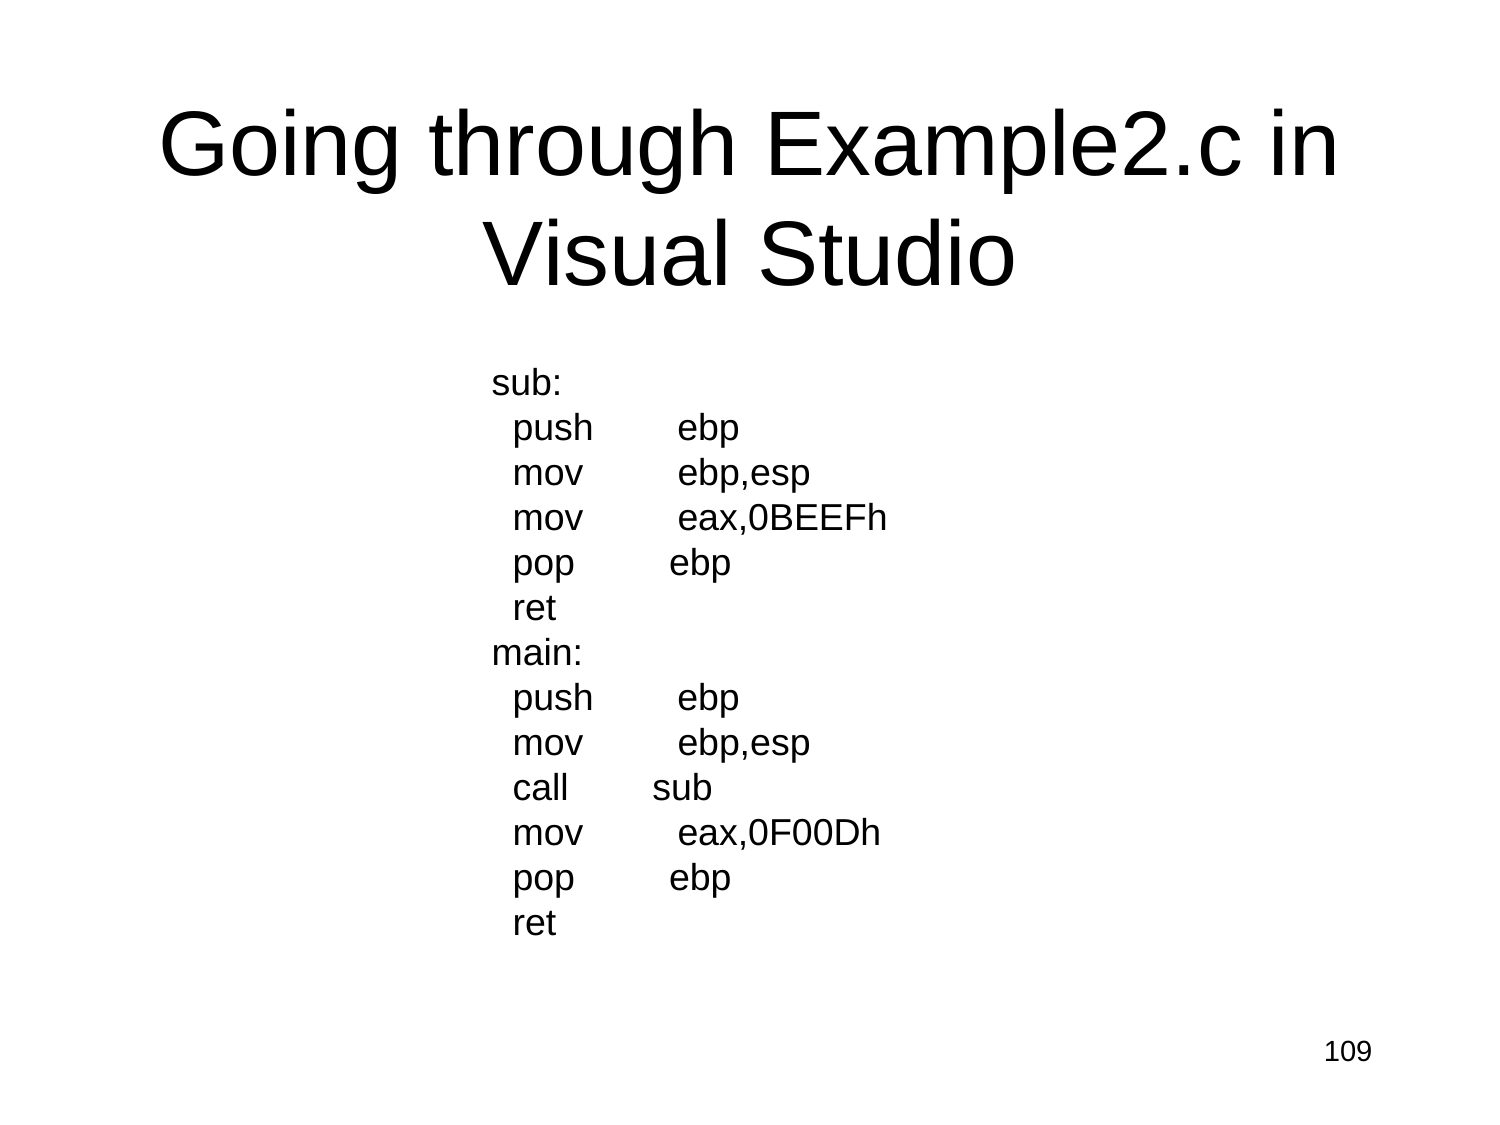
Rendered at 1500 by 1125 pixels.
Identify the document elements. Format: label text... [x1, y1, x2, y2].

text_box sub: push ebp mov ebp,esp mov eax,0BEEFh pop ebp ret main: push ebp mov ebp,esp call sub mov eax,0F00Dh pop ebp ret [476, 349, 914, 951]
text_box [1074, 1025, 1388, 1101]
title Going through Example2.c in Visual Studio [112, 76, 1388, 312]
